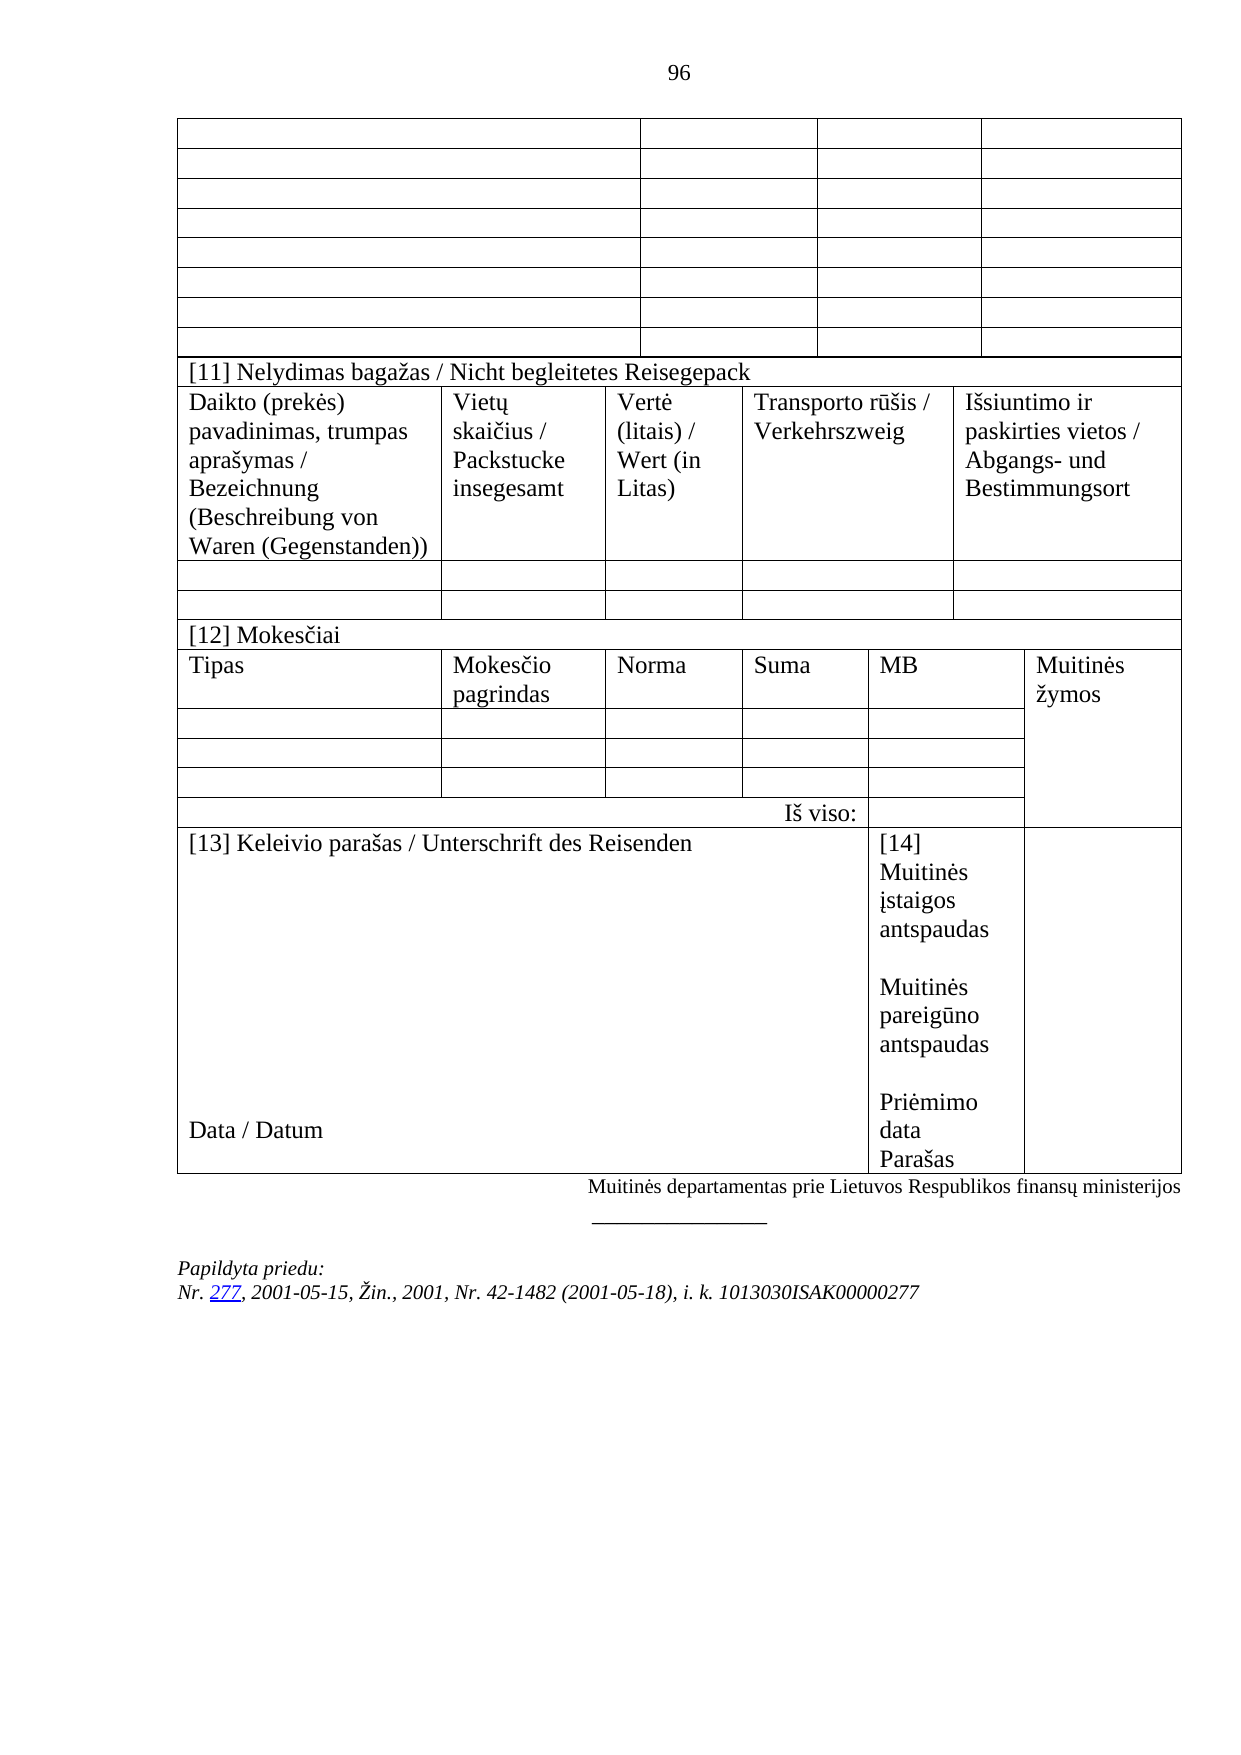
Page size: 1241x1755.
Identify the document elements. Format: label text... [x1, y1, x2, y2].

table_cell [818, 328, 981, 356]
table_cell [178, 768, 441, 797]
table_cell [442, 768, 605, 797]
table_cell Iš viso: [178, 798, 868, 827]
table_cell [818, 209, 981, 237]
table_cell [982, 298, 1181, 327]
table_cell Muitinės žymos [1025, 650, 1181, 827]
table_cell [178, 709, 441, 737]
table_cell [178, 179, 640, 207]
table_cell Mokesčio pagrindas [442, 650, 605, 708]
table_cell [641, 119, 817, 148]
table_cell [178, 561, 441, 589]
table_cell [869, 739, 1024, 767]
table_cell [178, 328, 640, 356]
table_cell [641, 328, 817, 356]
table_cell [743, 709, 868, 737]
table_cell [606, 768, 742, 797]
table_cell [641, 209, 817, 237]
table_cell [178, 209, 640, 237]
table_cell [743, 561, 953, 589]
table_cell [178, 739, 441, 767]
table_cell [982, 328, 1181, 356]
table_cell [869, 768, 1024, 797]
text Nr. 277, 2001-05-15, Žin., 2001, Nr. 42-1482 (2001-05-18), i. k. 1013030ISAK00000277 [177, 1279, 1181, 1304]
table_cell Vertė (litais) / Wert (in Litas) [606, 387, 742, 560]
table_cell [178, 268, 640, 297]
table_cell [818, 268, 981, 297]
table_cell Tipas [178, 650, 441, 708]
table_cell [743, 591, 953, 619]
text Muitinės departamentas prie Lietuvos Respublikos finansų ministerijos [177, 1174, 1181, 1198]
table_cell [178, 298, 640, 327]
table_cell [11] Nelydimas bagažas / Nicht begleitetes Reisegepack [178, 358, 1181, 386]
table_cell [818, 119, 981, 148]
table_cell [13] Keleivio parašas / Unterschrift des Reisenden Data / Datum [178, 828, 868, 1173]
table_cell [743, 739, 868, 767]
table_cell [606, 561, 742, 589]
table_cell Norma [606, 650, 742, 708]
table_cell [442, 709, 605, 737]
table_cell [818, 179, 981, 207]
table_cell [178, 238, 640, 267]
table_cell [442, 739, 605, 767]
table_cell [743, 768, 868, 797]
table_cell [641, 149, 817, 178]
table_cell [1025, 828, 1181, 1173]
table_cell Daikto (prekės) pavadinimas, trumpas aprašymas / Bezeichnung (Beschreibung von Waren (Gegenstanden)) [178, 387, 441, 560]
table_cell [818, 238, 981, 267]
table_cell [954, 591, 1181, 619]
table_cell [178, 591, 441, 619]
table_cell Išsiuntimo ir paskirties vietos / Abgangs- und Bestimmungsort [954, 387, 1181, 560]
table_cell [12] Mokesčiai [178, 620, 1181, 649]
table_cell [982, 149, 1181, 178]
table_cell Vietų skaičius / Packstucke insegesamt [442, 387, 605, 560]
table_cell [954, 561, 1181, 589]
table_cell [641, 268, 817, 297]
table_cell [606, 739, 742, 767]
table_cell [442, 591, 605, 619]
table_cell [818, 298, 981, 327]
table_cell [869, 798, 1024, 827]
table_cell Transporto rūšis / Verkehrszweig [743, 387, 953, 560]
table_cell [869, 709, 1024, 737]
text ______________ [177, 1198, 1181, 1227]
table_cell [818, 149, 981, 178]
table_cell Suma [743, 650, 868, 708]
table_cell [982, 209, 1181, 237]
table_cell [606, 709, 742, 737]
table_cell [14] Muitinės įstaigos antspaudas Muitinės pareigūno antspaudas Priėmimo data Parašas [869, 828, 1024, 1173]
table_cell [982, 238, 1181, 267]
text Papildyta priedu: [177, 1256, 1181, 1279]
table_cell [982, 119, 1181, 148]
table_cell [442, 561, 605, 589]
table_cell [606, 591, 742, 619]
table_cell [982, 268, 1181, 297]
table_cell [641, 179, 817, 207]
table_cell [982, 179, 1181, 207]
table_cell [178, 119, 640, 148]
table_cell MB [869, 650, 1024, 708]
table_cell [641, 298, 817, 327]
table_cell [641, 238, 817, 267]
table_cell [178, 149, 640, 178]
